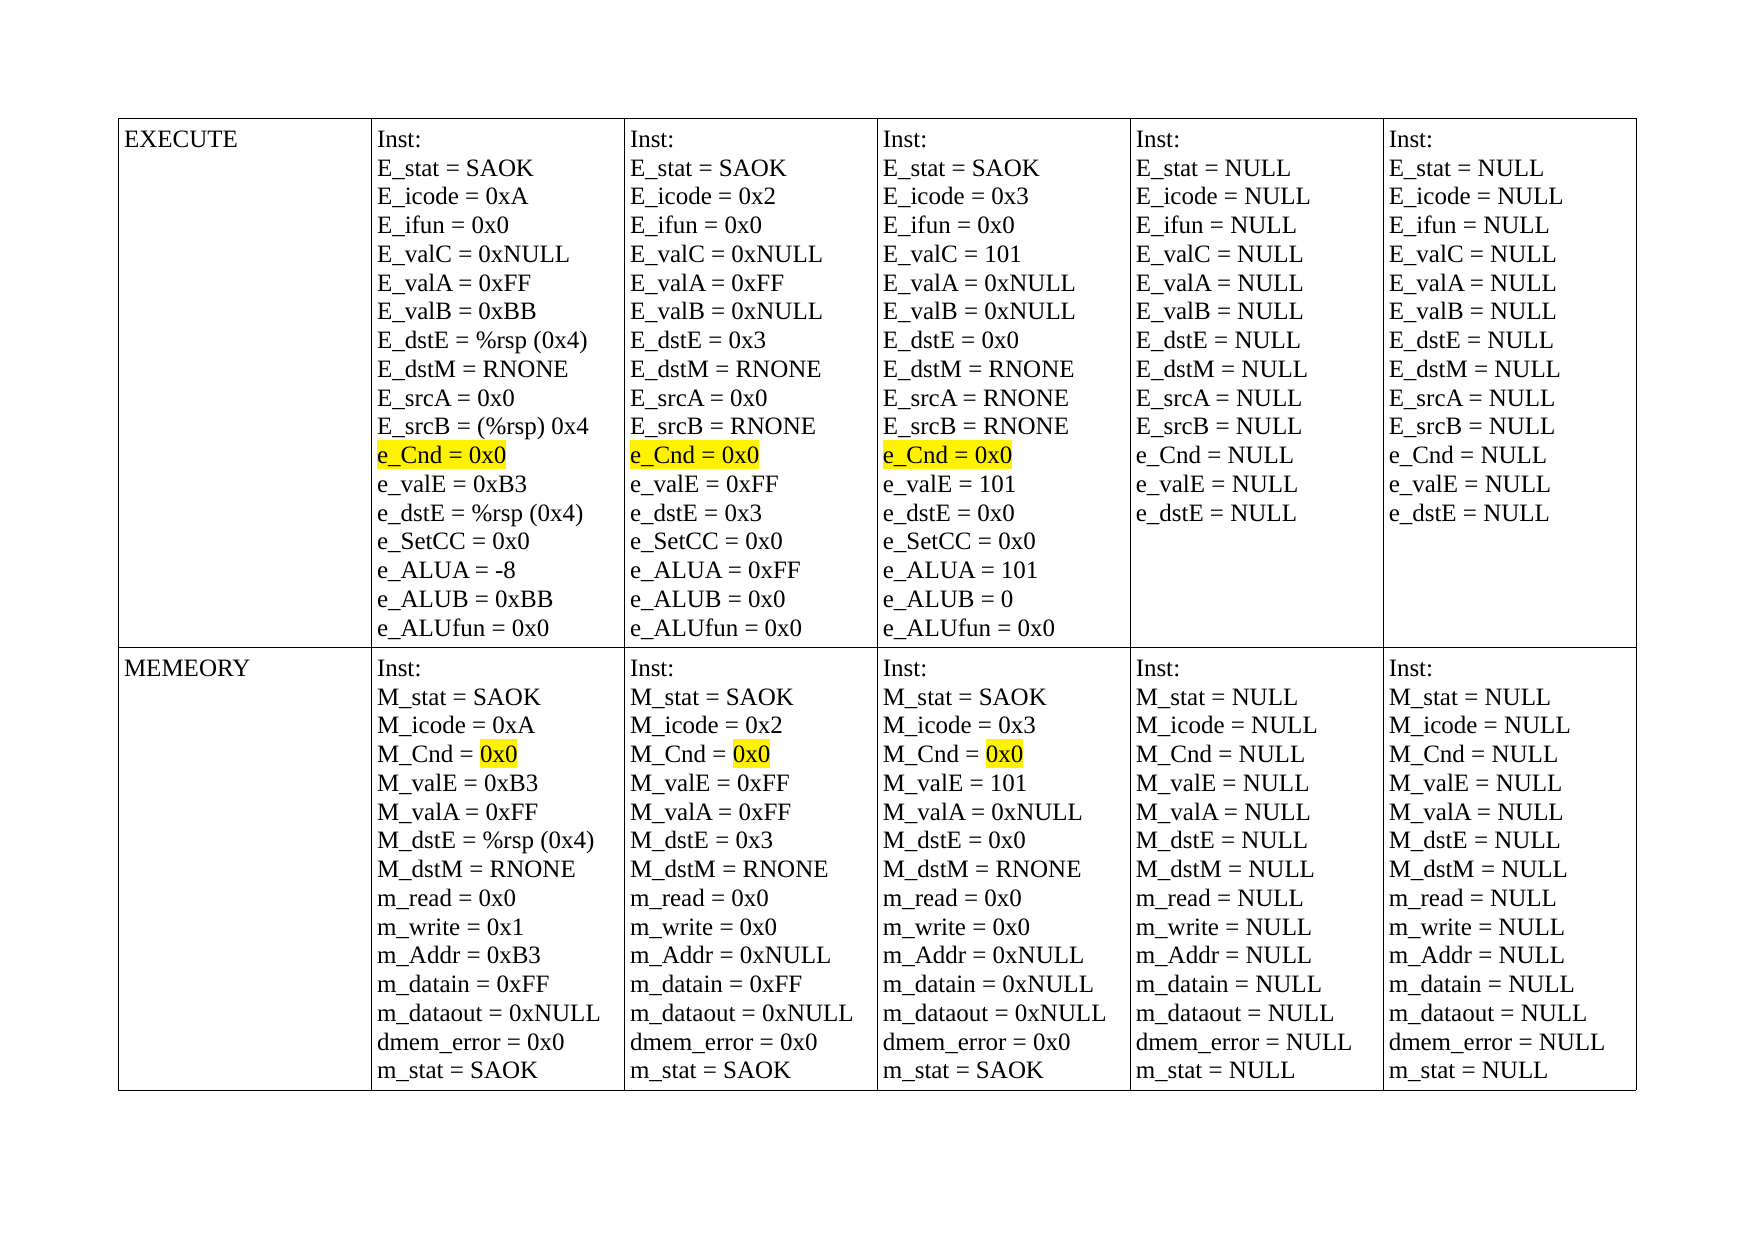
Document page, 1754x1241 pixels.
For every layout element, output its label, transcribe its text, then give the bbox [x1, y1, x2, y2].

table_cell Inst: E_stat = SAOK E_icode = 0x2 E_ifun = 0x0 E_valC = 0xNULL E_valA = 0xFF E_valB = 0xNULL E_dstE = 0x3 E_dstM = RNONE E_srcA = 0x0 E_srcB = RNONE e_Cnd = 0x0 e_valE = 0xFF e_dstE = 0x3 e_SetCC = 0x0 e_ALUA = 0xFF e_ALUB = 0x0 e_ALUfun = 0x0 [625, 119, 877, 647]
table_cell Inst: M_stat = SAOK M_icode = 0x2 M_Cnd = 0x0 M_valE = 0xFF M_valA = 0xFF M_dstE = 0x3 M_dstM = RNONE m_read = 0x0 m_write = 0x0 m_Addr = 0xNULL m_datain = 0xFF m_dataout = 0xNULL dmem_error = 0x0 m_stat = SAOK [625, 648, 877, 1090]
table_cell Inst: E_stat = SAOK E_icode = 0xA E_ifun = 0x0 E_valC = 0xNULL E_valA = 0xFF E_valB = 0xBB E_dstE = %rsp (0x4) E_dstM = RNONE E_srcA = 0x0 E_srcB = (%rsp) 0x4 e_Cnd = 0x0 e_valE = 0xB3 e_dstE = %rsp (0x4) e_SetCC = 0x0 e_ALUA = -8 e_ALUB = 0xBB e_ALUfun = 0x0 [372, 119, 624, 647]
table_cell Inst: M_stat = SAOK M_icode = 0x3 M_Cnd = 0x0 M_valE = 101 M_valA = 0xNULL M_dstE = 0x0 M_dstM = RNONE m_read = 0x0 m_write = 0x0 m_Addr = 0xNULL m_datain = 0xNULL m_dataout = 0xNULL dmem_error = 0x0 m_stat = SAOK [878, 648, 1130, 1090]
table_cell Inst: M_stat = NULL M_icode = NULL M_Cnd = NULL M_valE = NULL M_valA = NULL M_dstE = NULL M_dstM = NULL m_read = NULL m_write = NULL m_Addr = NULL m_datain = NULL m_dataout = NULL dmem_error = NULL m_stat = NULL [1384, 648, 1636, 1090]
table_cell Inst: E_stat = NULL E_icode = NULL E_ifun = NULL E_valC = NULL E_valA = NULL E_valB = NULL E_dstE = NULL E_dstM = NULL E_srcA = NULL E_srcB = NULL e_Cnd = NULL e_valE = NULL e_dstE = NULL [1384, 119, 1636, 647]
table_cell Inst: E_stat = NULL E_icode = NULL E_ifun = NULL E_valC = NULL E_valA = NULL E_valB = NULL E_dstE = NULL E_dstM = NULL E_srcA = NULL E_srcB = NULL e_Cnd = NULL e_valE = NULL e_dstE = NULL [1131, 119, 1383, 647]
table_cell MEMEORY [119, 648, 371, 1090]
table_cell EXECUTE [119, 119, 371, 647]
table_cell Inst: M_stat = NULL M_icode = NULL M_Cnd = NULL M_valE = NULL M_valA = NULL M_dstE = NULL M_dstM = NULL m_read = NULL m_write = NULL m_Addr = NULL m_datain = NULL m_dataout = NULL dmem_error = NULL m_stat = NULL [1131, 648, 1383, 1090]
table_cell Inst: E_stat = SAOK E_icode = 0x3 E_ifun = 0x0 E_valC = 101 E_valA = 0xNULL E_valB = 0xNULL E_dstE = 0x0 E_dstM = RNONE E_srcA = RNONE E_srcB = RNONE e_Cnd = 0x0 e_valE = 101 e_dstE = 0x0 e_SetCC = 0x0 e_ALUA = 101 e_ALUB = 0 e_ALUfun = 0x0 [878, 119, 1130, 647]
table_cell Inst: M_stat = SAOK M_icode = 0xA M_Cnd = 0x0 M_valE = 0xB3 M_valA = 0xFF M_dstE = %rsp (0x4) M_dstM = RNONE m_read = 0x0 m_write = 0x1 m_Addr = 0xB3 m_datain = 0xFF m_dataout = 0xNULL dmem_error = 0x0 m_stat = SAOK [372, 648, 624, 1090]
